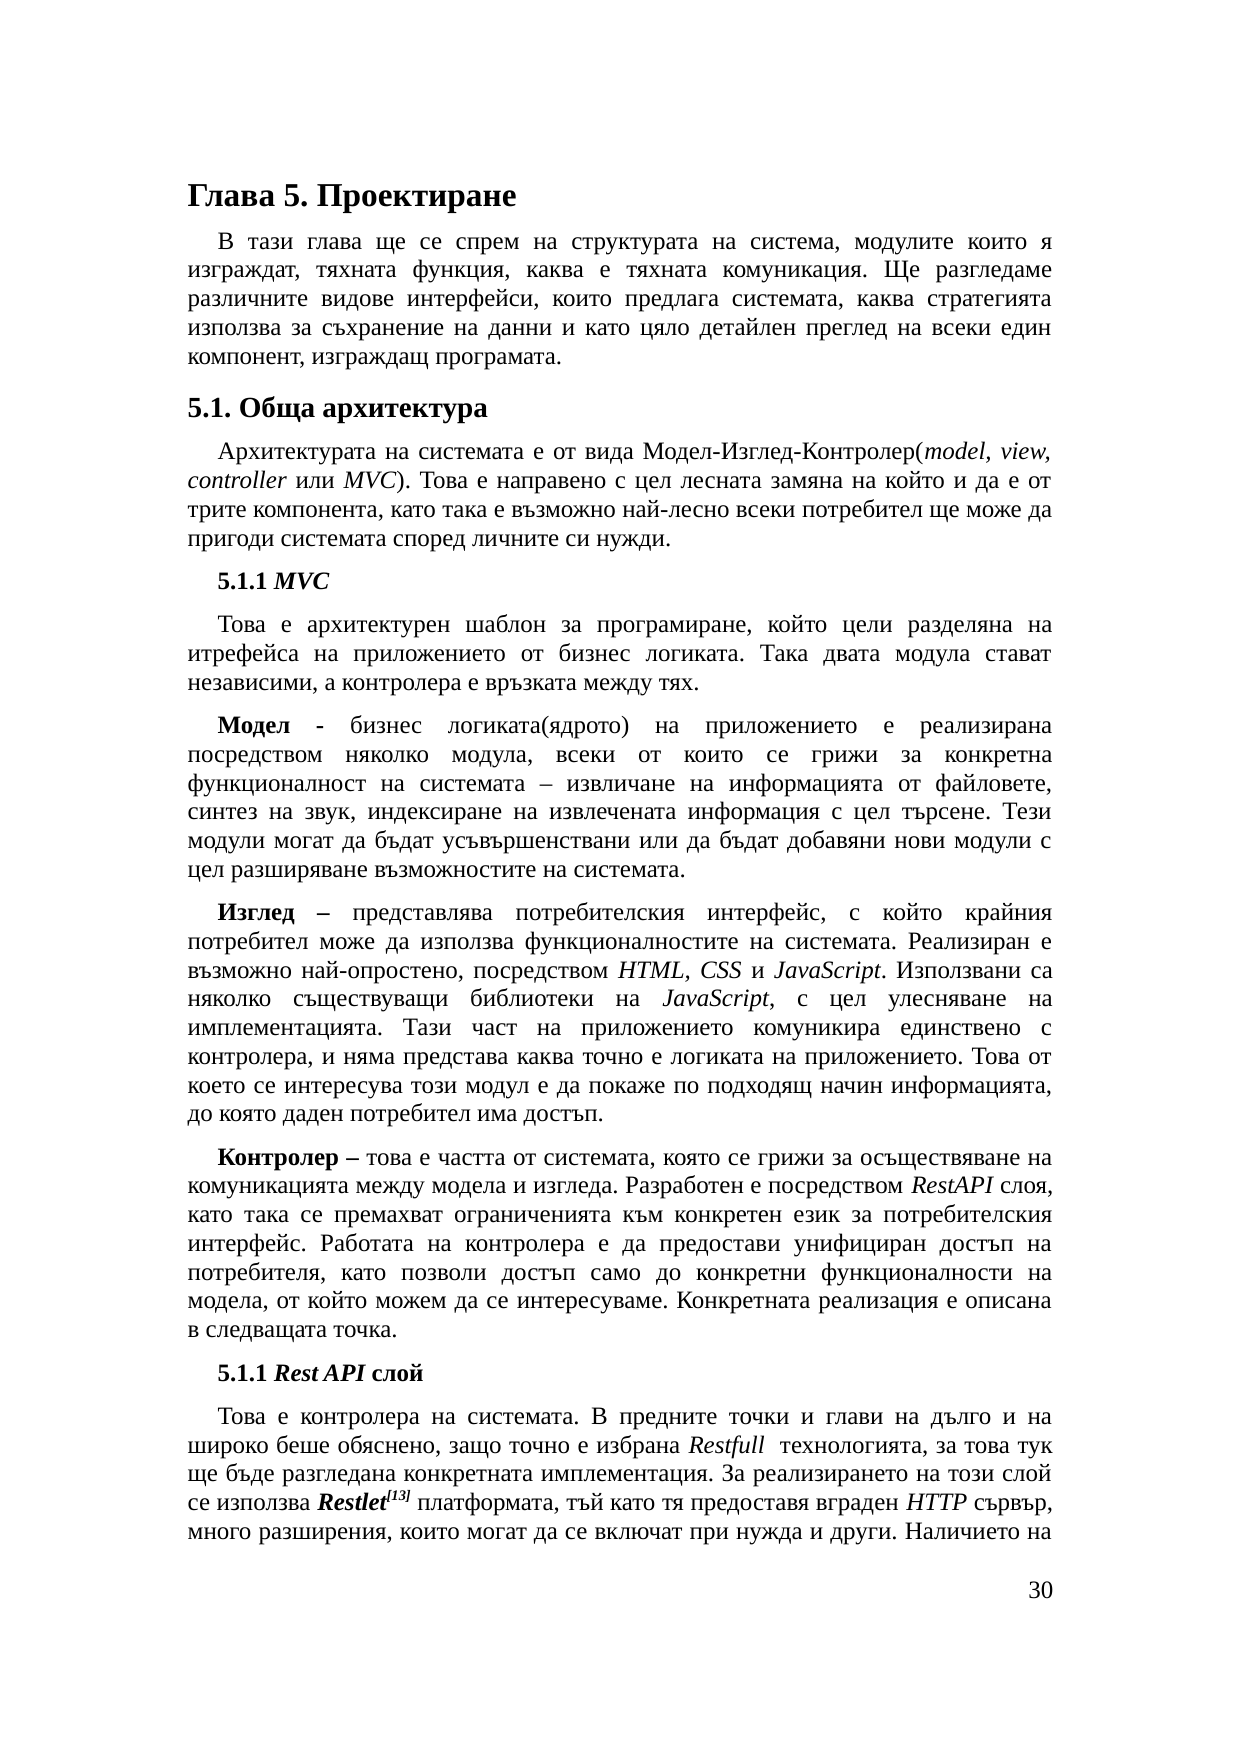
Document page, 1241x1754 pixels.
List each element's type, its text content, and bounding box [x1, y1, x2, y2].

text 5.1.1 MVC [187, 566, 1053, 595]
text Това е контролера на системата. В предните точки и глави на дълго и на широко беше обяснено, защо точно е избрана Restfull технологията, за това тук ще бъде разгледана конкретната имплементация. За реализирането на този слой се използва Restlet[13] платформата, тъй като тя предоставя вграден HTTP сървър, много разширения, които могат да се включат при нужда и други. Наличието на [187, 1401, 1053, 1545]
subtitle 5.1. Обща архитектура [187, 390, 1053, 424]
text В тази глава ще се спрем на структурата на система, модулите които я изграждат, тяхната функция, каква е тяхната комуникация. Ще разгледаме различните видове интерфейси, които предлага системата, каква стратегията използва за съхранение на данни и като цяло детайлен преглед на всеки един компонент, изграждащ програмата. [187, 226, 1053, 369]
text Контролер – това е частта от системата, която се грижи за осъществяване на комуникацията между модела и изгледа. Разработен е посредством RestAPI слоя, като така се премахват ограниченията към конкретен език за потребителския интерфейс. Работата на контролера е да предостави унифициран достъп на потребителя, като позволи достъп само до конкретни функционалности на модела, от който можем да се интересуваме. Конкретната реализация е описана в следващата точка. [187, 1142, 1053, 1343]
text 5.1.1 Rest API слой [187, 1358, 1053, 1386]
text Това е архитектурен шаблон за програмиране, който цели разделяна на итрефейса на приложението от бизнес логиката. Така двата модула стават независими, а контролера е връзката между тях. [187, 609, 1053, 696]
subtitle Глава 5. Проектиране [187, 175, 1053, 213]
text Модел - бизнес логиката(ядрото) на приложението е реализирана посредством няколко модула, всеки от които се грижи за конкретна функционалност на системата – извличане на информацията от файловете, синтез на звук, индексиране на извлечената информация с цел търсене. Тези модули могат да бъдат усъвършенствани или да бъдат добавяни нови модули с цел разширяване възможностите на системата. [187, 710, 1053, 883]
text Архитектурата на системата е от вида Модел-Изглед-Контролер(model, view, controller или MVC). Това е направено с цел лесната замяна на който и да е от трите компонента, като така е възможно най-лесно всеки потребител ще може да пригоди системата според личните си нужди. [187, 436, 1053, 551]
text Изглед – представлява потребителския интерфейс, с който крайния потребител може да използва функционалностите на системата. Реализиран е възможно най-опростено, посредством HTML, CSS и JavaScript. Използвани са няколко съществуващи библиотеки на JavaScript, с цел улесняване на имплементацията. Тази част на приложението комуникира единствено с контролера, и няма представа каква точно е логиката на приложението. Това от което се интересува този модул е да покаже по подходящ начин информацията, до която даден потребител има достъп. [187, 897, 1053, 1127]
